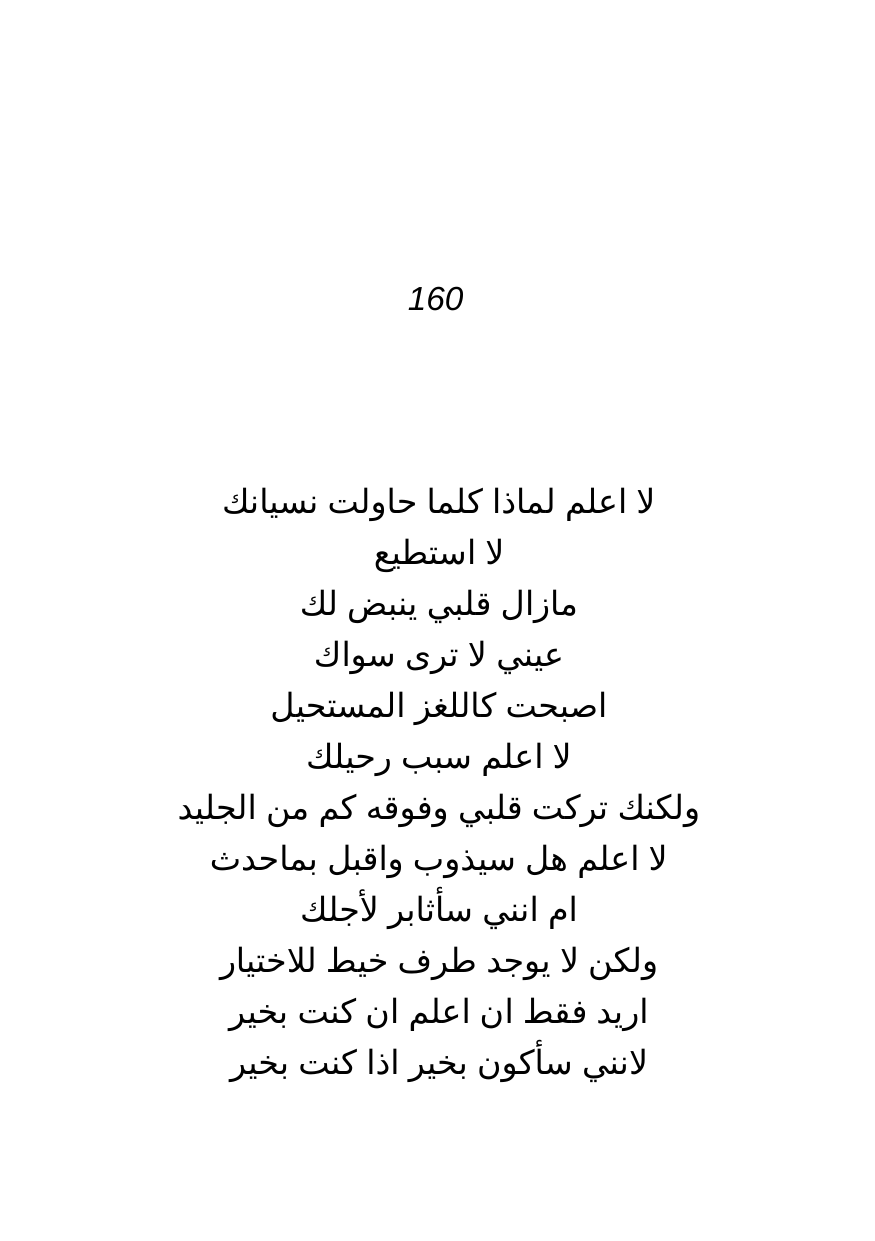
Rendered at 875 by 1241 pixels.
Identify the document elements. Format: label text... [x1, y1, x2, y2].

text لا اعلم هل سيذوب واقبل بماحدث [75, 839, 799, 877]
text اريد فقط ان اعلم ان كنت بخير [75, 992, 799, 1030]
text لانني سأكون بخير اذا كنت بخير [75, 1043, 799, 1081]
text 160 [75, 279, 799, 317]
text لا اعلم سبب رحيلك [75, 737, 799, 776]
text ولكنك تركت قلبي وفوقه كم من الجليد [75, 788, 799, 827]
text مازال قلبي ينبض لك [75, 584, 799, 623]
text ولكن لا يوجد طرف خيط للاختيار [75, 941, 799, 979]
text عيني لا ترى سواك [75, 635, 799, 674]
text ام انني سأثابر لأجلك [75, 890, 799, 928]
text لا اعلم لماذا كلما حاولت نسيانك [75, 482, 799, 521]
text اصبحت كاللغز المستحيل [75, 686, 799, 725]
text لا استطيع [75, 533, 799, 572]
